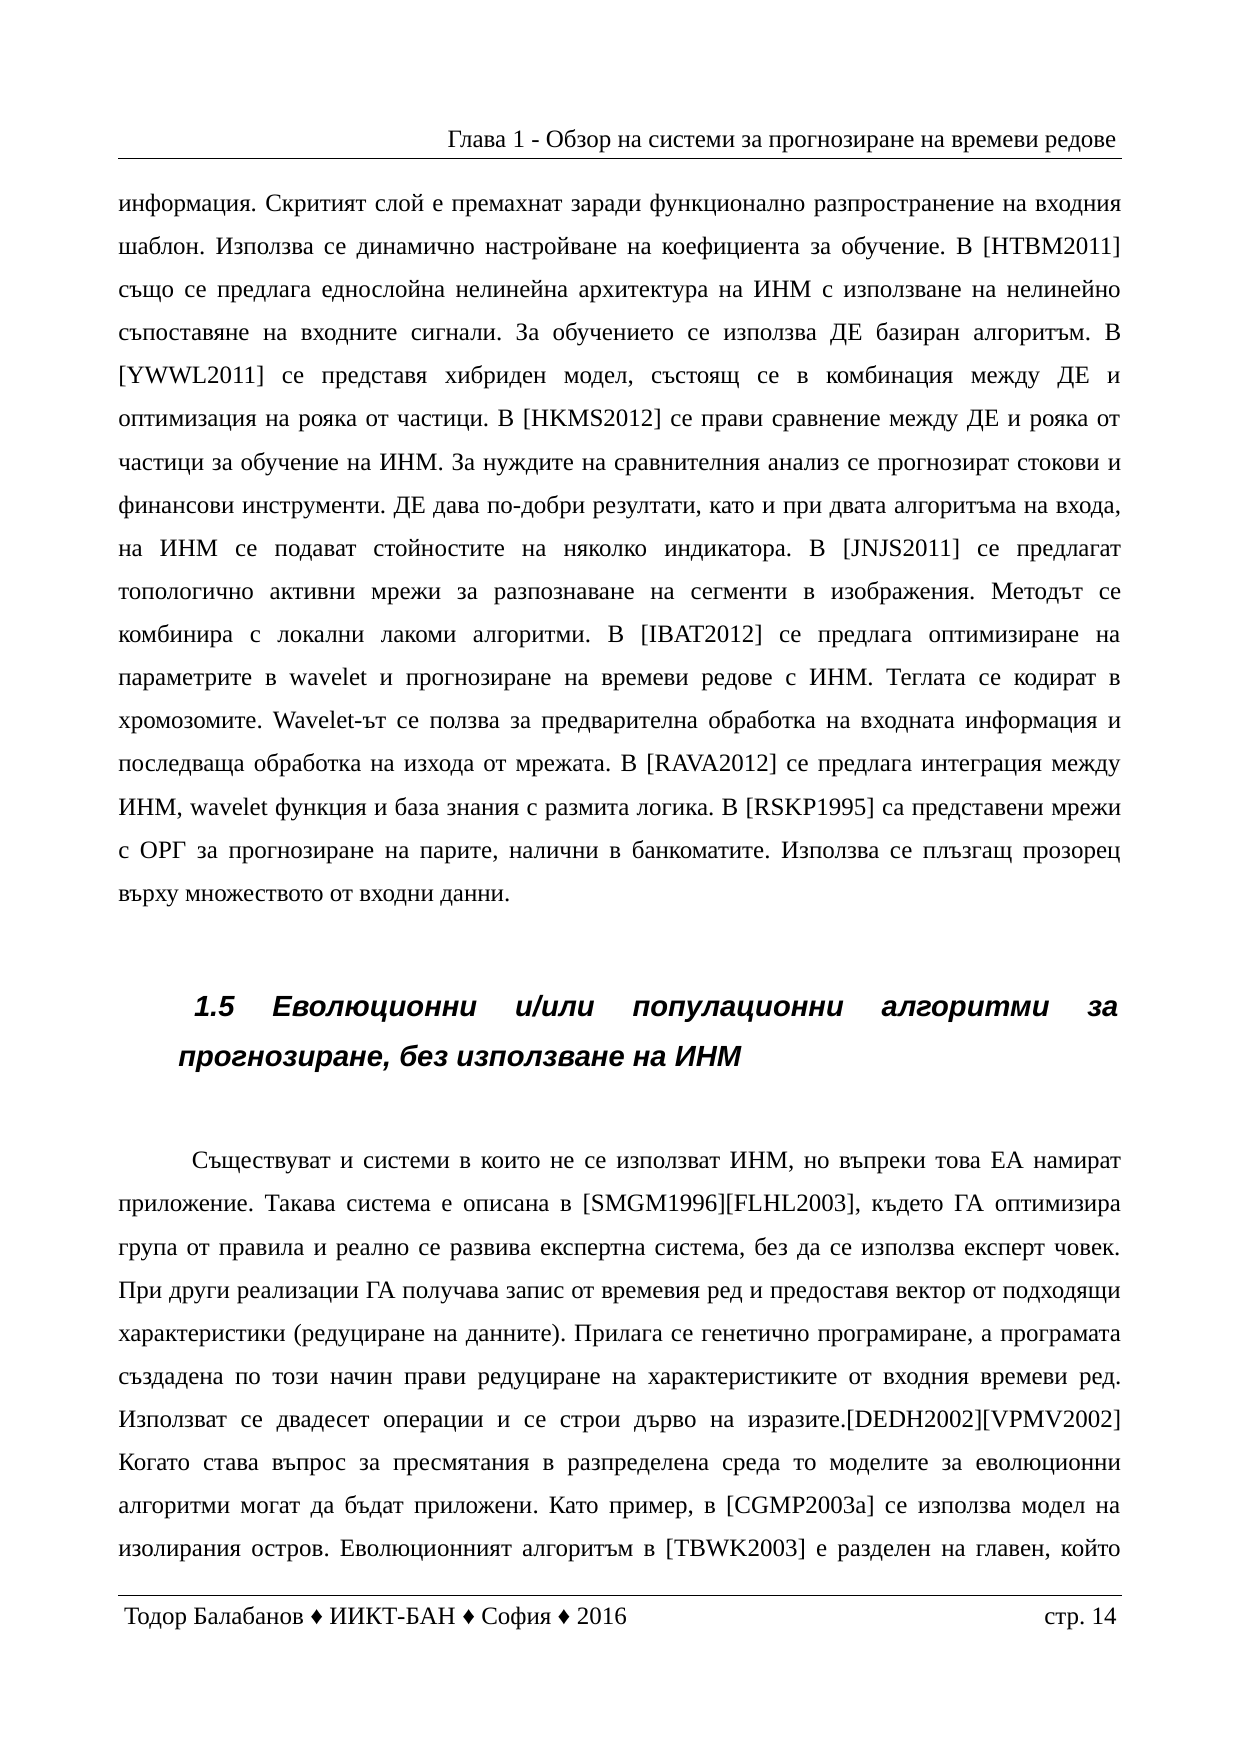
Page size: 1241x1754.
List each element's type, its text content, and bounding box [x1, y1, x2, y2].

text Съществуват и системи в които не се използват ИНМ, но въпреки това ЕА намират приложение. Такава система е описана в [SMGM1996][FLHL2003], където ГА оптимизира група от правила и реално се развива експертна система, без да се използва експерт човек. При други реализации ГА получава запис от времевия ред и предоставя вектор от подходящи характеристики (редуциране на данните). Прилага се генетично програмиране, а програмата създадена по този начин прави редуциране на характеристиките от входния времеви ред. Използват се двадесет операции и се строи дърво на изразите.[DEDH2002][VPMV2002] Когато става въпрос за пресмятания в разпределена среда то моделите за еволюционни алгоритми могат да бъдат приложени. Като пример, в [CGMP2003a] се използва модел на изолирания остров. Еволюционният алгоритъм в [TBWK2003] е разделен на главен, който [118, 1145, 1122, 1562]
subtitle 1.5 Еволюционни и/или популационни алгоритми за прогнозиране, без използване на ИНМ [118, 989, 1122, 1073]
text информация. Скритият слой е премахнат заради функционално разпространение на входния шаблон. Използва се динамично настройване на коефициента за обучение. В [HTBM2011] също се предлага еднослойна нелинейна архитектура на ИНМ с използване на нелинейно съпоставяне на входните сигнали. За обучението се използва ДЕ базиран алгоритъм. В [YWWL2011] се представя хибриден модел, състоящ се в комбинация между ДЕ и оптимизация на рояка от частици. В [HKMS2012] се прави сравнение между ДЕ и рояка от частици за обучение на ИНМ. За нуждите на сравнителния анализ се прогнозират стокови и финансови инструменти. ДЕ дава по-добри резултати, като и при двата алгоритъма на входа, на ИНМ се подават стойностите на няколко индикатора. В [JNJS2011] се предлагат топологично активни мрежи за разпознаване на сегменти в изображения. Методът се комбинира с локални лакоми алгоритми. В [IBAT2012] се предлага оптимизиране на параметрите в wavelet и прогнозиране на времеви редове с ИНМ. Теглата се кодират в хромозомите. Wavelet-ът се ползва за предварителна обработка на входната информация и последваща обработка на изхода от мрежата. В [RAVA2012] се предлага интеграция между ИНМ, wavelet функция и база знания с размита логика. В [RSKP1995] са представени мрежи с ОРГ за прогнозиране на парите, налични в банкоматите. Използва се плъзгащ прозорец върху множеството от входни данни. [118, 188, 1122, 907]
